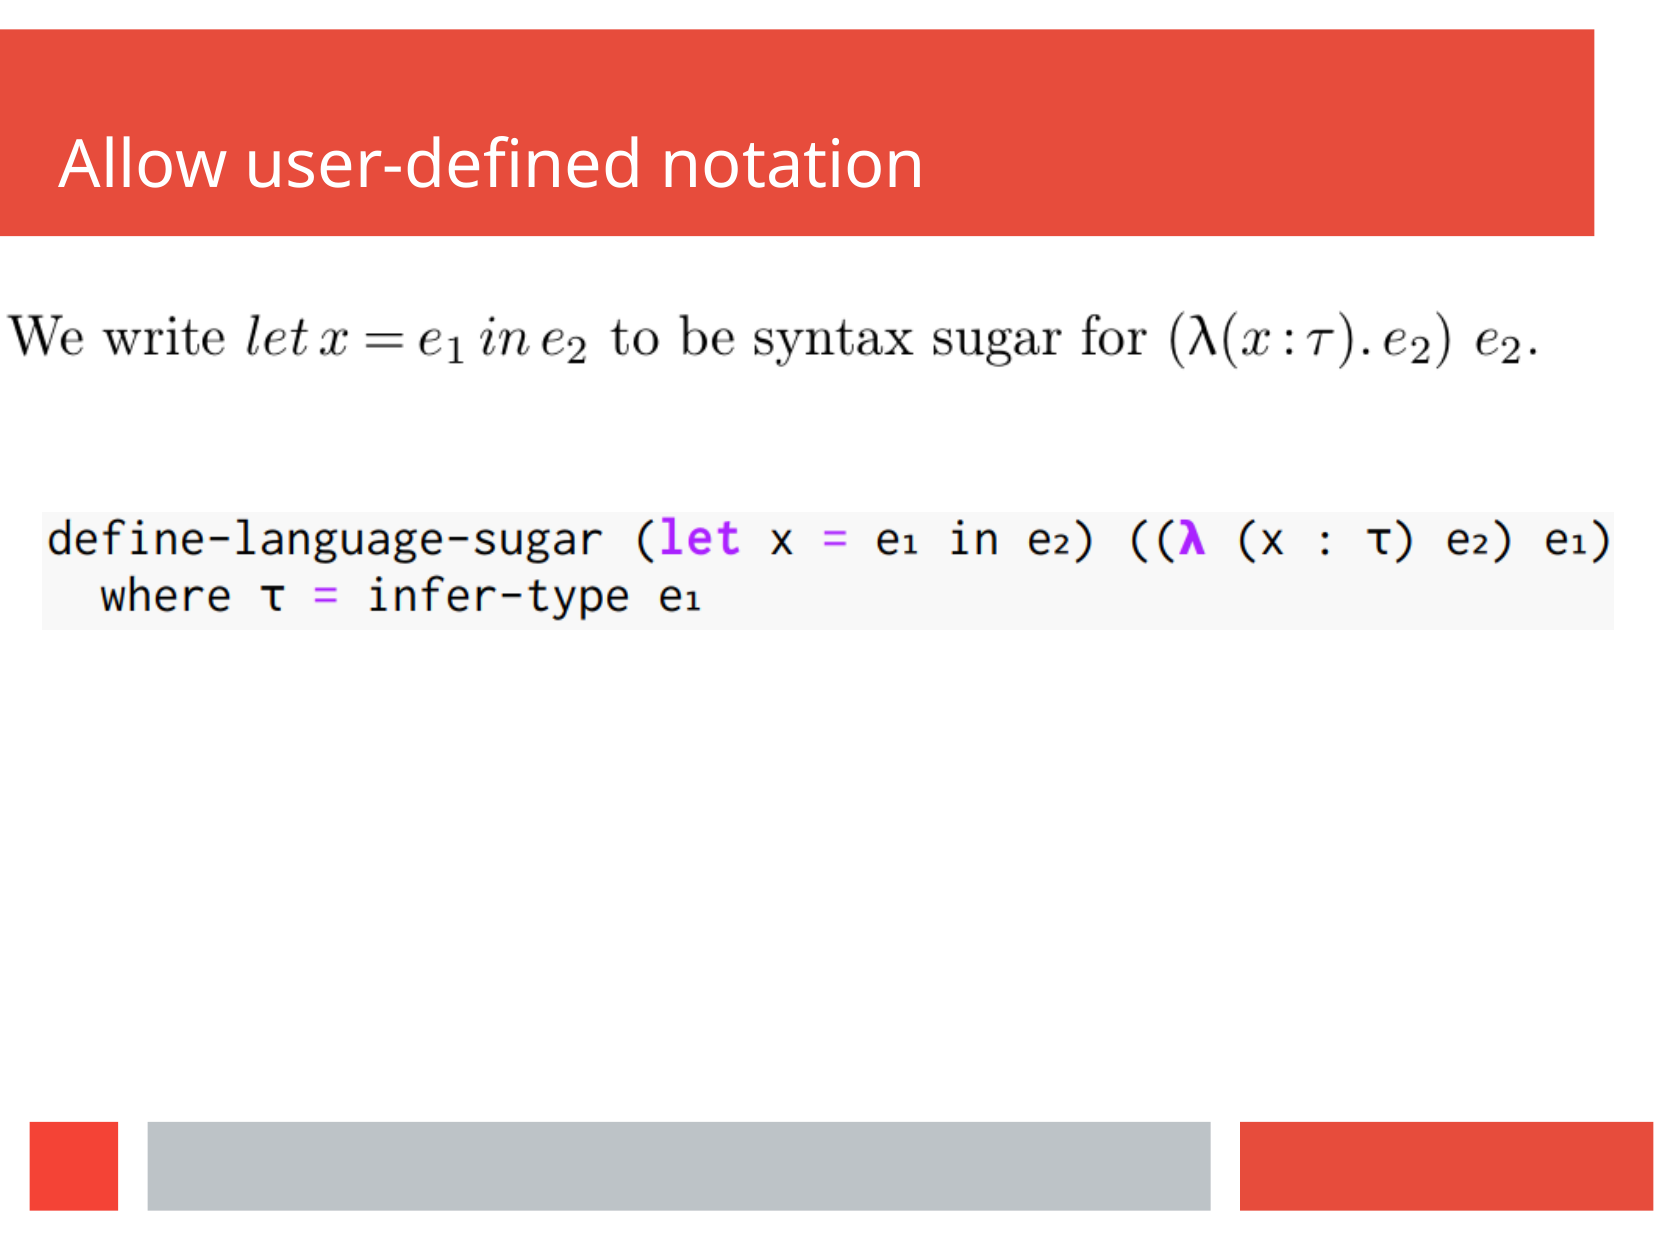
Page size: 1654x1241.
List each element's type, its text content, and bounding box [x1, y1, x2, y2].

title Allow user-defined notation [59, 59, 1595, 207]
picture [42, 512, 1614, 631]
picture [0, 299, 1546, 374]
